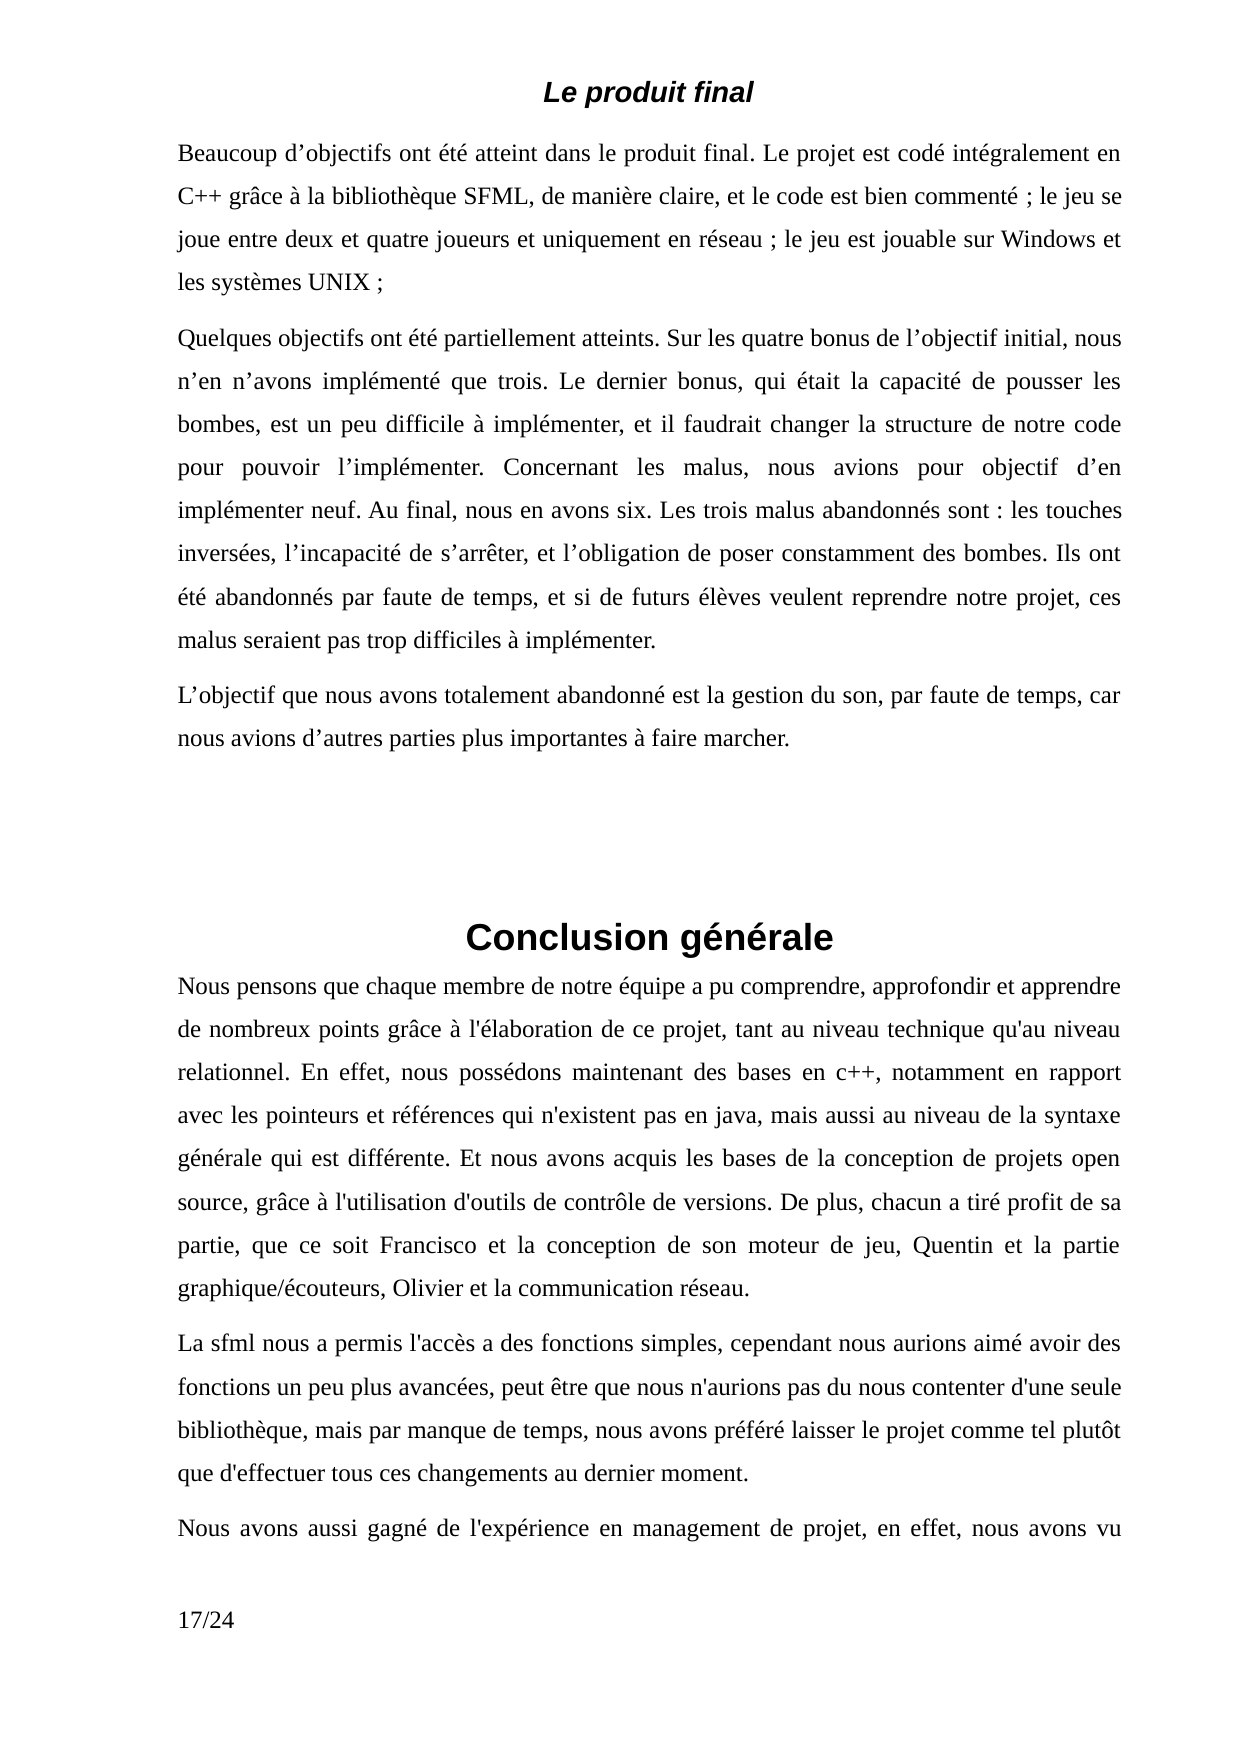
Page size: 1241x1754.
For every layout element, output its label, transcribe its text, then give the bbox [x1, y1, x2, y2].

text Nous avons aussi gagné de l'expérience en management de projet, en effet, nous avons vu [177, 1513, 1122, 1542]
text Nous pensons que chaque membre de notre équipe a pu comprendre, approfondir et apprendre de nombreux points grâce à l'élaboration de ce projet, tant au niveau technique qu'au niveau relationnel. En effet, nous possédons maintenant des bases en c++, notamment en rapport avec les pointeurs et références qui n'existent pas en java, mais aussi au niveau de la syntaxe générale qui est différente. Et nous avons acquis les bases de la conception de projets open source, grâce à l'utilisation d'outils de contrôle de versions. De plus, chacun a tiré profit de sa partie, que ce soit Francisco et la conception de son moteur de jeu, Quentin et la partie graphique/écouteurs, Olivier et la communication réseau. [177, 971, 1122, 1302]
text La sfml nous a permis l'accès a des fonctions simples, cependant nous aurions aimé avoir des fonctions un peu plus avancées, peut être que nous n'aurions pas du nous contenter d'une seule bibliothèque, mais par manque de temps, nous avons préféré laisser le projet comme tel plutôt que d'effectuer tous ces changements au dernier moment. [177, 1328, 1122, 1487]
text L’objectif que nous avons totalement abandonné est la gestion du son, par faute de temps, car nous avions d’autres parties plus importantes à faire marcher. [177, 680, 1122, 752]
text Le produit final [177, 75, 1122, 108]
subtitle Conclusion générale [177, 915, 1122, 958]
text Beaucoup d’objectifs ont été atteint dans le produit final. Le projet est codé intégralement en C++ grâce à la bibliothèque SFML, de manière claire, et le code est bien commenté ; le jeu se joue entre deux et quatre joueurs et uniquement en réseau ; le jeu est jouable sur Windows et les systèmes UNIX ; [177, 138, 1122, 296]
text Quelques objectifs ont été partiellement atteints. Sur les quatre bonus de l’objectif initial, nous n’en n’avons implémenté que trois. Le dernier bonus, qui était la capacité de pousser les bombes, est un peu difficile à implémenter, et il faudrait changer la structure de notre code pour pouvoir l’implémenter. Concernant les malus, nous avions pour objectif d’en implémenter neuf. Au final, nous en avons six. Les trois malus abandonnés sont : les touches inversées, l’incapacité de s’arrêter, et l’obligation de poser constamment des bombes. Ils ont été abandonnés par faute de temps, et si de futurs élèves veulent reprendre notre projet, ces malus seraient pas trop difficiles à implémenter. [177, 323, 1122, 653]
